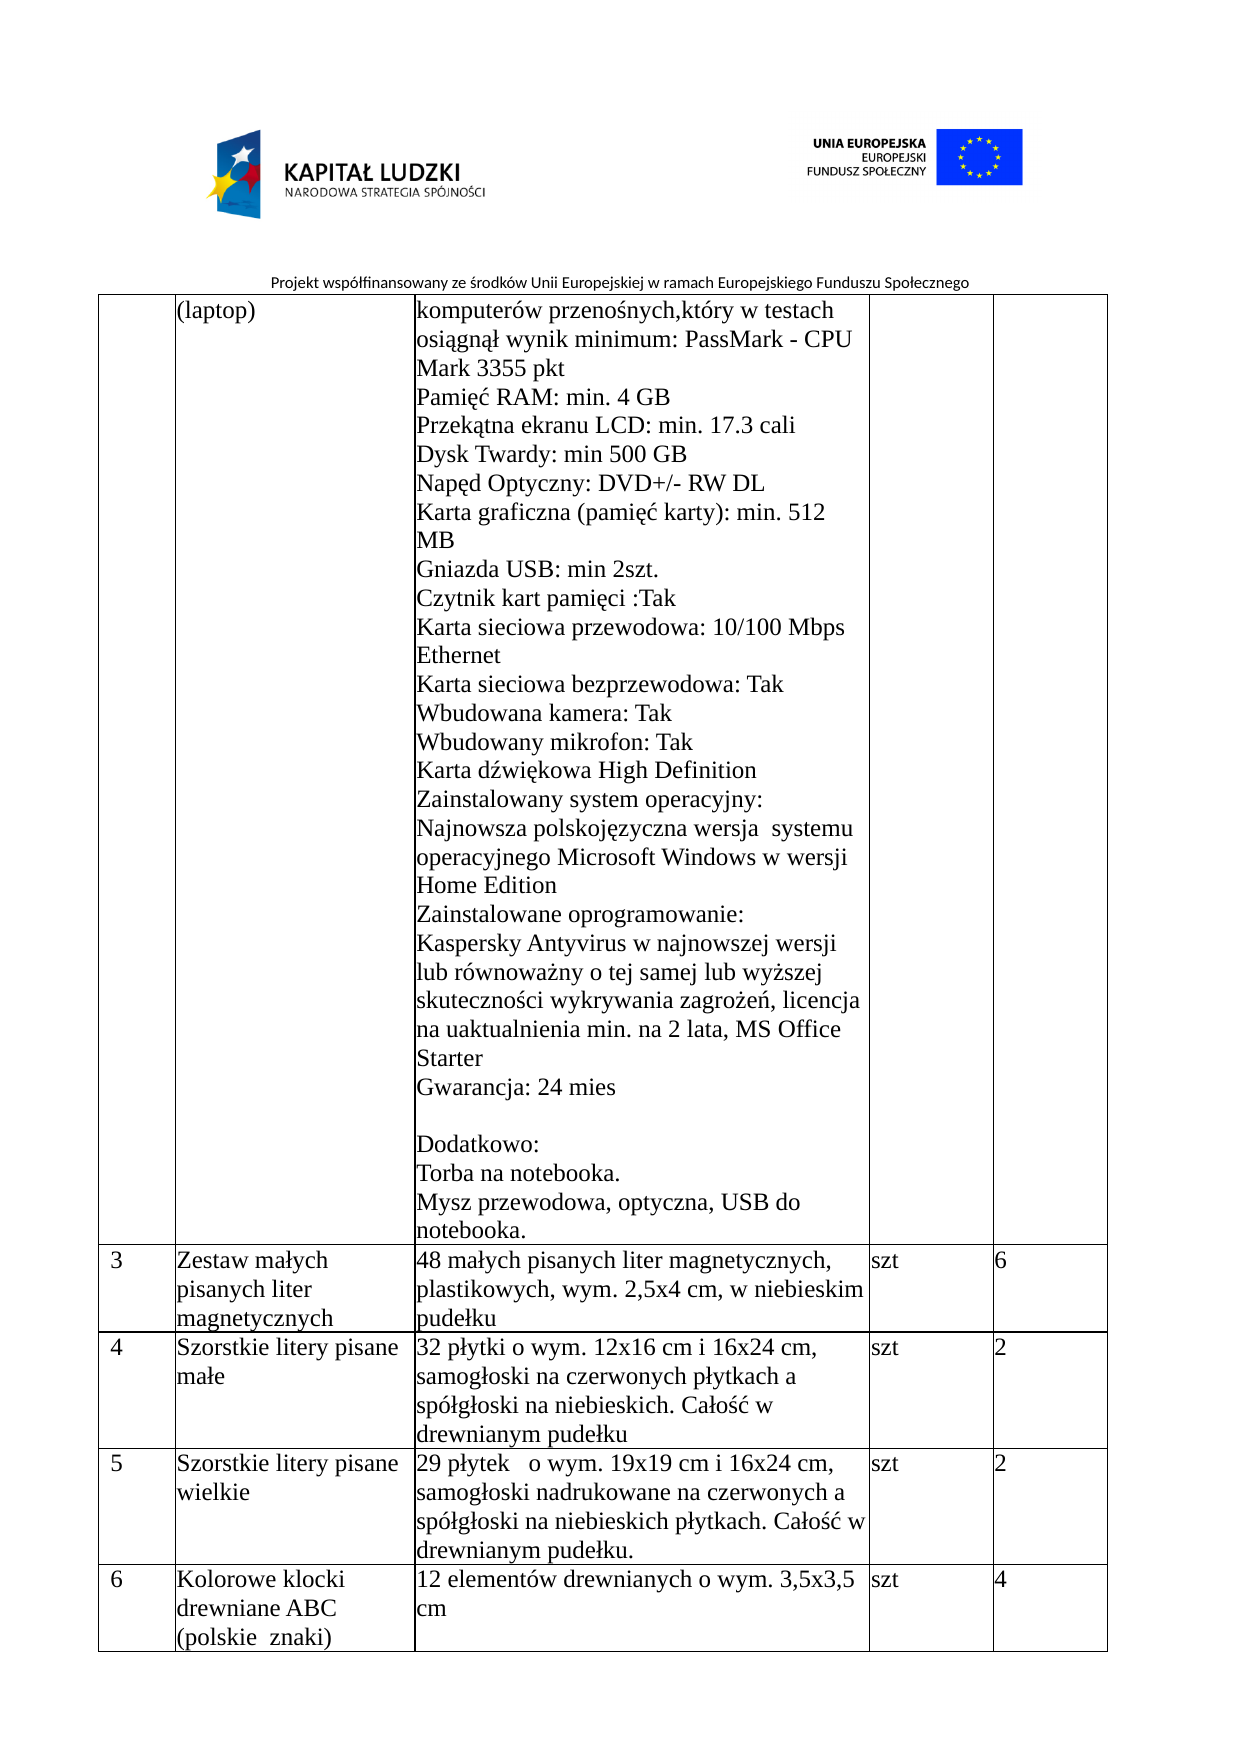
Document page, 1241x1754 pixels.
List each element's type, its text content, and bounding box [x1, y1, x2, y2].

table_cell szt [870, 1565, 993, 1651]
table_cell 2 [994, 1333, 1107, 1447]
table_cell 6 [994, 1245, 1107, 1331]
table_cell 2 [994, 1449, 1107, 1563]
table_cell 29 płytek o wym. 19x19 cm i 16x24 cm, samogłoski nadrukowane na czerwonych a spółgłoski na niebieskich płytkach. Całość w drewnianym pudełku. [416, 1449, 869, 1563]
table_cell szt [870, 1333, 993, 1447]
table_cell szt [870, 1245, 993, 1331]
table_cell 12 elementów drewnianych o wym. 3,5x3,5 cm [416, 1565, 869, 1651]
table_cell 6 [99, 1565, 175, 1651]
table_cell 5 [99, 1449, 175, 1563]
table_cell Szorstkie litery pisane wielkie [176, 1449, 414, 1563]
table_cell komputerów przenośnych,który w testach osiągnął wynik minimum: PassMark - CPU Mark 3355 pkt Pamięć RAM: min. 4 GB Przekątna ekranu LCD: min. 17.3 cali Dysk Twardy: min 500 GB Napęd Optyczny: DVD+/- RW DL Karta graficzna (pamięć karty): min. 512 MB Gniazda USB: min 2szt. Czytnik kart pamięci :Tak Karta sieciowa przewodowa: 10/100 Mbps Ethernet Karta sieciowa bezprzewodowa: Tak Wbudowana kamera: Tak Wbudowany mikrofon: Tak Karta dźwiękowa High Definition Zainstalowany system operacyjny: Najnowsza polskojęzyczna wersja systemu operacyjnego Microsoft Windows w wersji Home Edition Zainstalowane oprogramowanie: Kaspersky Antyvirus w najnowszej wersji lub równoważny o tej samej lub wyższej skuteczności wykrywania zagrożeń, licencja na uaktualnienia min. na 2 lata, MS Office Starter Gwarancja: 24 mies Dodatkowo: Torba na notebooka. Mysz przewodowa, optyczna, USB do notebooka. [416, 295, 869, 1244]
table_cell [99, 295, 175, 1244]
table_cell 32 płytki o wym. 12x16 cm i 16x24 cm, samogłoski na czerwonych płytkach a spółgłoski na niebieskich. Całość w drewnianym pudełku [416, 1333, 869, 1447]
table_cell [994, 295, 1107, 1244]
table_cell 4 [99, 1333, 175, 1447]
table_cell Zestaw małych pisanych liter magnetycznych [176, 1245, 414, 1331]
table_cell 48 małych pisanych liter magnetycznych, plastikowych, wym. 2,5x4 cm, w niebieskim pudełku [416, 1245, 869, 1331]
table_cell Szorstkie litery pisane małe [176, 1333, 414, 1447]
table_cell 3 [99, 1245, 175, 1331]
table_cell 4 [994, 1565, 1107, 1651]
table_cell szt [870, 1449, 993, 1563]
table_cell (laptop) [176, 295, 414, 1244]
table_cell [870, 295, 993, 1244]
table_cell Kolorowe klocki drewniane ABC (polskie znaki) [176, 1565, 414, 1651]
